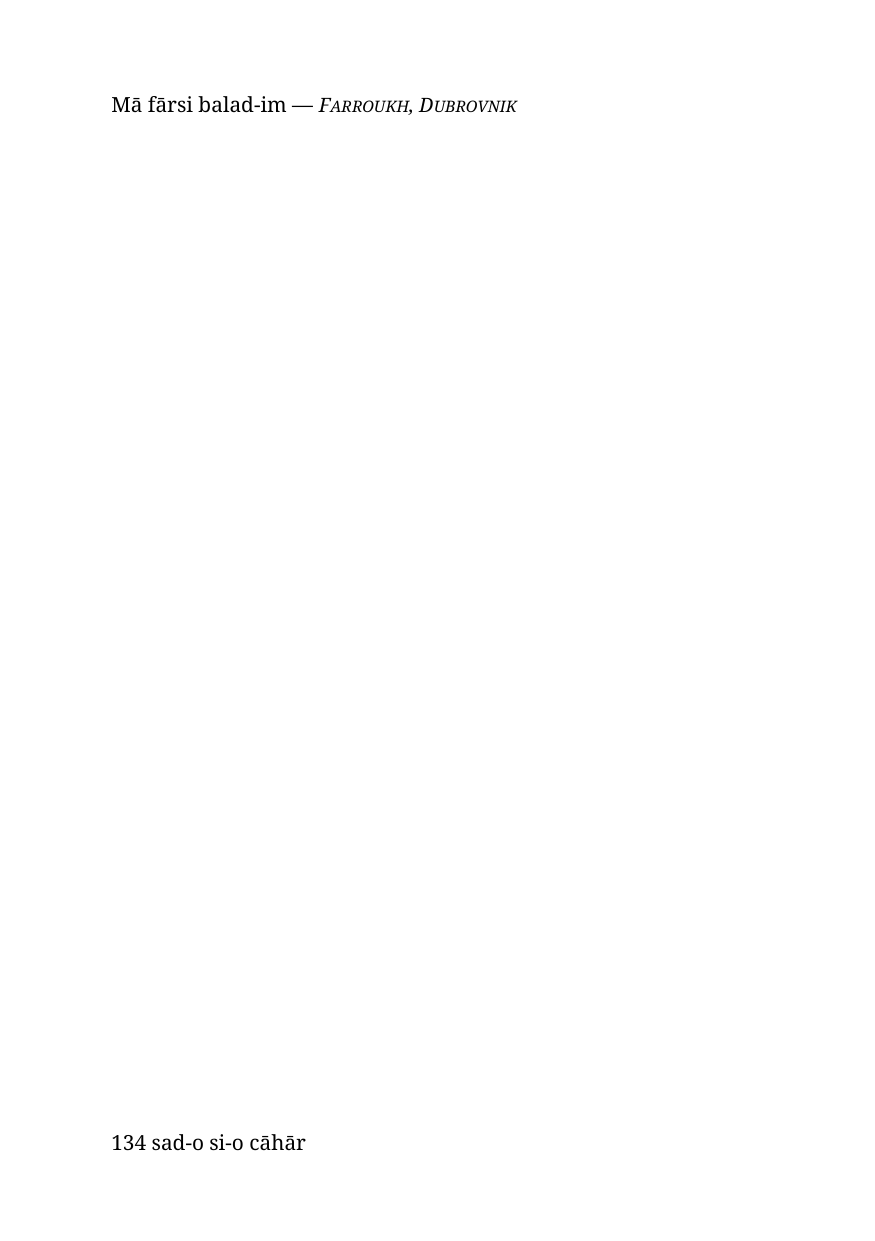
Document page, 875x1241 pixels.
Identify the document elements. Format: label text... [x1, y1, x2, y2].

text 134 sad-o si-o cāhār [111, 1128, 763, 1157]
